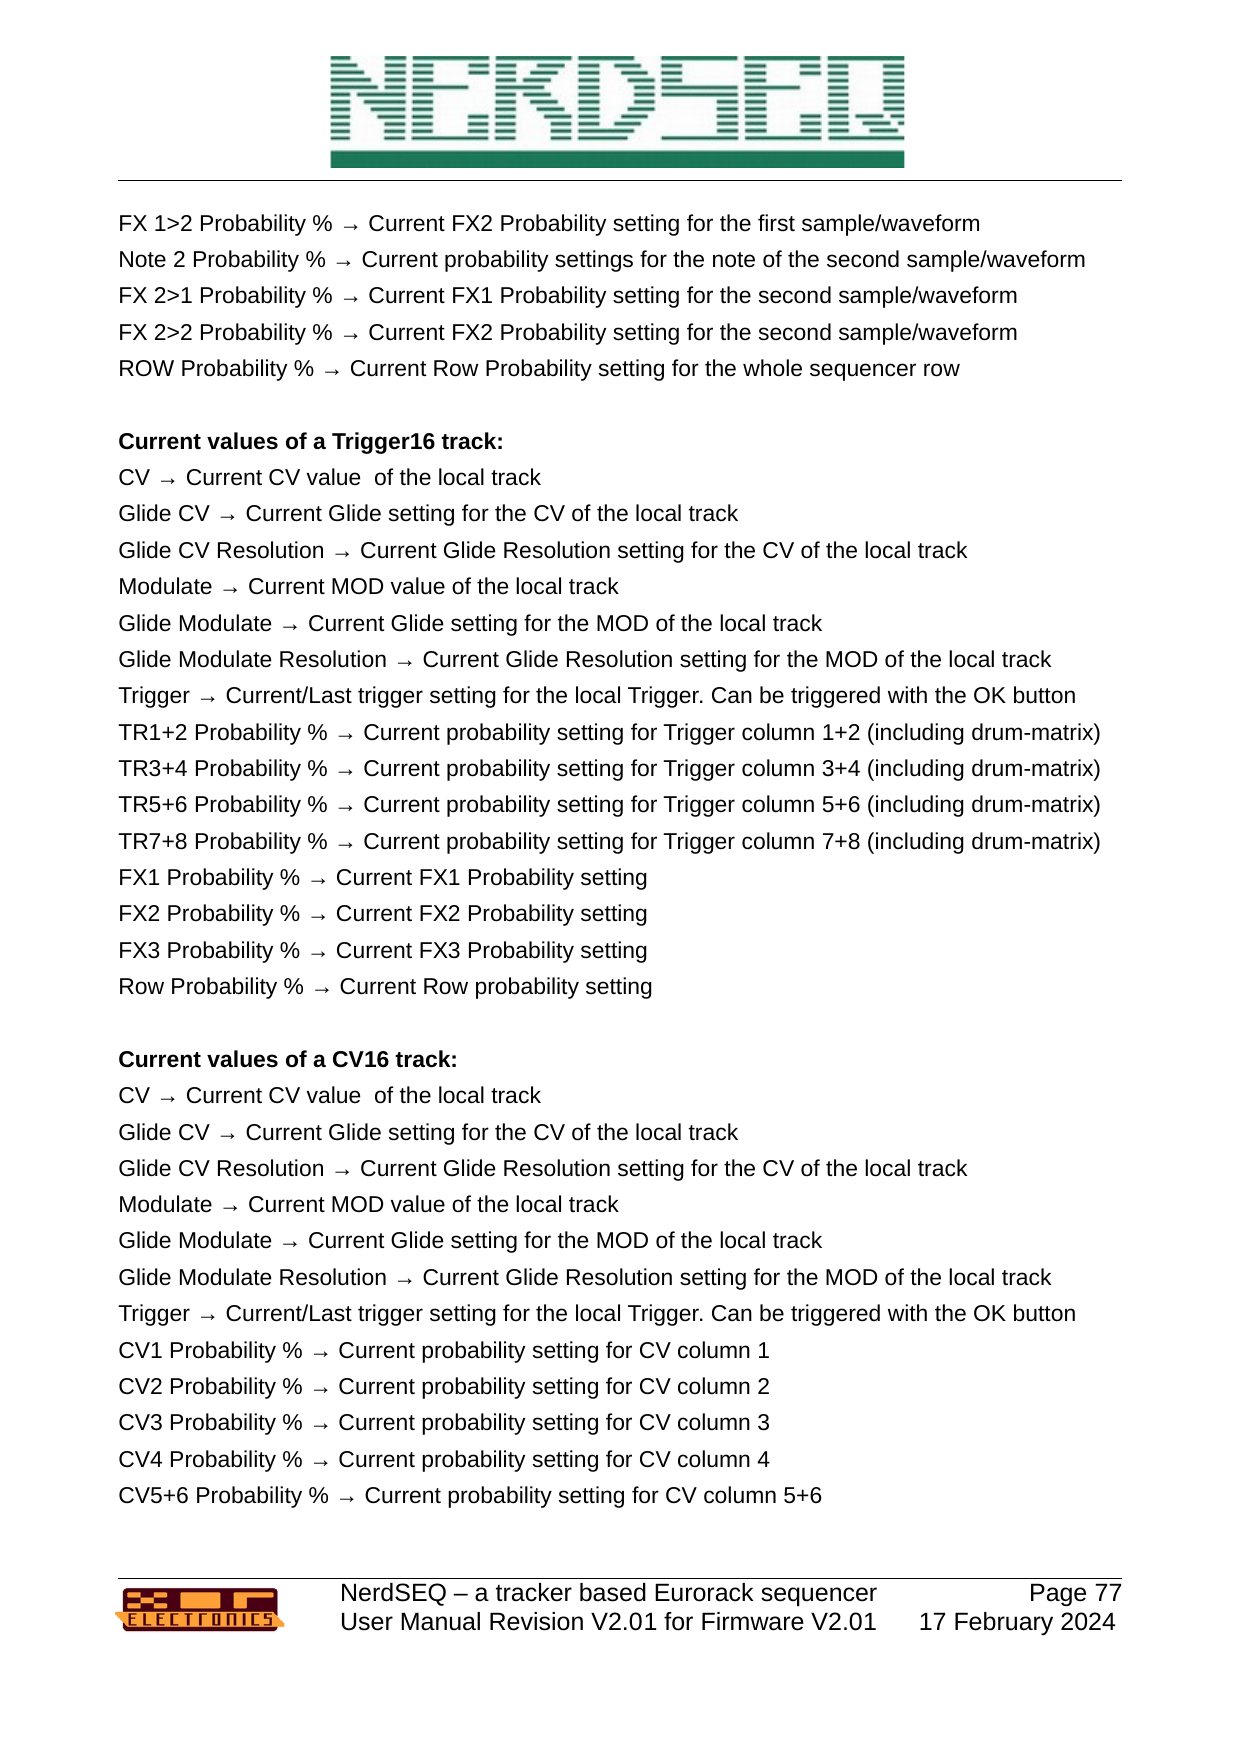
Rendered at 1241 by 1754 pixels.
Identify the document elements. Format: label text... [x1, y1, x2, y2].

picture [115, 1584, 285, 1634]
text Trigger → Current/Last trigger setting for the local Trigger. Can be triggered with the OK button [118, 682, 1122, 708]
text TR5+6 Probability % → Current probability setting for Trigger column 5+6 (including drum-matrix) [118, 791, 1122, 818]
text Modulate → Current MOD value of the local track [118, 573, 1122, 599]
text Glide CV → Current Glide setting for the CV of the local track [118, 500, 1122, 527]
text FX1 Probability % → Current FX1 Probability setting [118, 864, 1122, 890]
text FX 2>1 Probability % → Current FX1 Probability setting for the second sample/waveform [118, 282, 1122, 309]
text Glide CV → Current Glide setting for the CV of the local track [118, 1118, 1122, 1145]
text Glide Modulate Resolution → Current Glide Resolution setting for the MOD of the local track [118, 1264, 1122, 1290]
text Row Probability % → Current Row probability setting [118, 973, 1122, 999]
text CV1 Probability % → Current probability setting for CV column 1 [118, 1337, 1122, 1363]
text Glide CV Resolution → Current Glide Resolution setting for the CV of the local track [118, 1155, 1122, 1181]
text FX2 Probability % → Current FX2 Probability setting [118, 900, 1122, 927]
text CV5+6 Probability % → Current probability setting for CV column 5+6 [118, 1482, 1122, 1508]
text CV3 Probability % → Current probability setting for CV column 3 [118, 1409, 1122, 1436]
text FX3 Probability % → Current FX3 Probability setting [118, 937, 1122, 963]
text Glide Modulate → Current Glide setting for the MOD of the local track [118, 1227, 1122, 1254]
picture [330, 56, 905, 168]
text TR1+2 Probability % → Current probability setting for Trigger column 1+2 (including drum-matrix) [118, 718, 1122, 745]
text CV → Current CV value of the local track [118, 1082, 1122, 1108]
text CV → Current CV value of the local track [118, 464, 1122, 490]
text Glide Modulate → Current Glide setting for the MOD of the local track [118, 609, 1122, 636]
text TR7+8 Probability % → Current probability setting for Trigger column 7+8 (including drum-matrix) [118, 828, 1122, 854]
text Glide Modulate Resolution → Current Glide Resolution setting for the MOD of the local track [118, 646, 1122, 672]
text FX 2>2 Probability % → Current FX2 Probability setting for the second sample/waveform [118, 319, 1122, 345]
text ROW Probability % → Current Row Probability setting for the whole sequencer row [118, 355, 1122, 381]
text Glide CV Resolution → Current Glide Resolution setting for the CV of the local track [118, 537, 1122, 563]
text CV4 Probability % → Current probability setting for CV column 4 [118, 1446, 1122, 1472]
text Modulate → Current MOD value of the local track [118, 1191, 1122, 1217]
text TR3+4 Probability % → Current probability setting for Trigger column 3+4 (including drum-matrix) [118, 755, 1122, 781]
text Trigger → Current/Last trigger setting for the local Trigger. Can be triggered with the OK button [118, 1300, 1122, 1327]
text Current values of a Trigger16 track: [118, 428, 1122, 454]
text FX 1>2 Probability % → Current FX2 Probability setting for the first sample/waveform [118, 209, 1122, 236]
text Note 2 Probability % → Current probability settings for the note of the second sample/waveform [118, 246, 1122, 272]
text CV2 Probability % → Current probability setting for CV column 2 [118, 1373, 1122, 1399]
text Current values of a CV16 track: [118, 1046, 1122, 1072]
